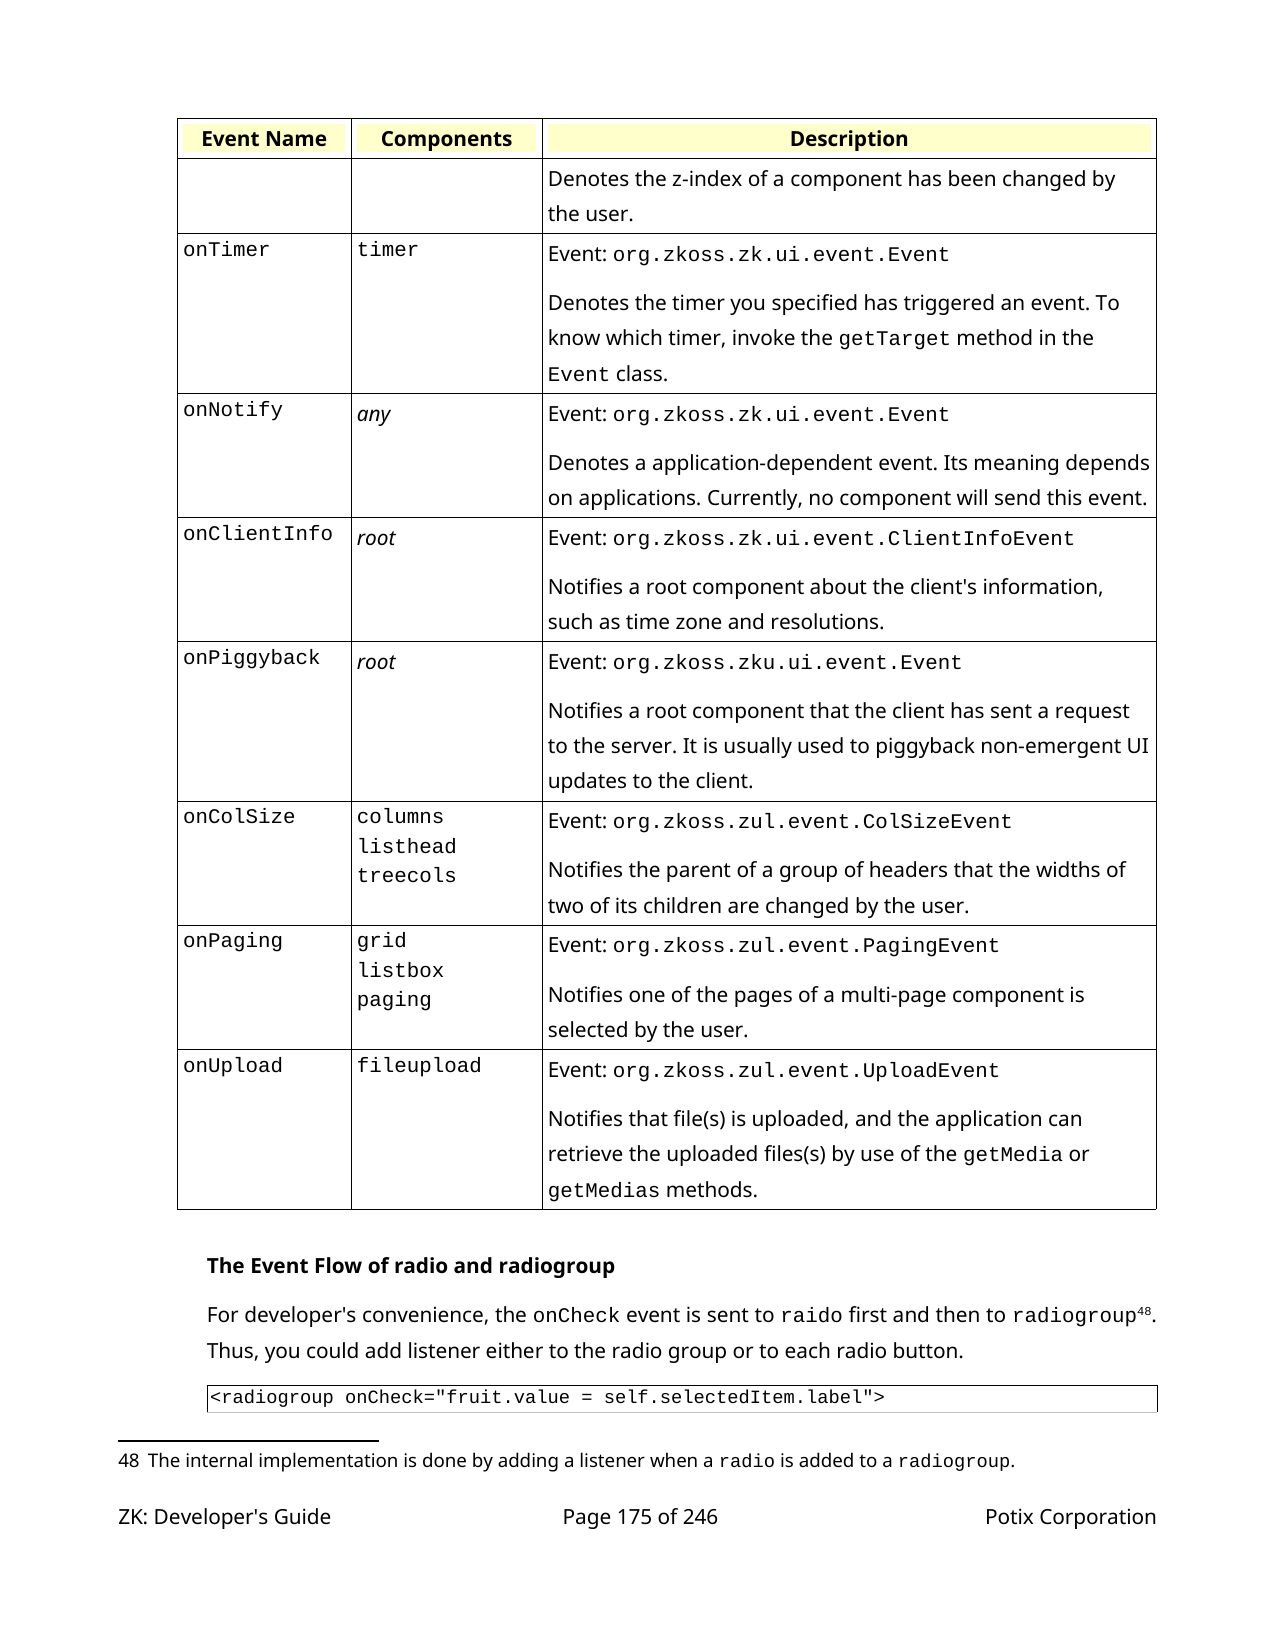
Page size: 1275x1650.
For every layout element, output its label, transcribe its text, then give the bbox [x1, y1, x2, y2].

table_cell onTimer [178, 234, 351, 393]
table_header Event Name [178, 119, 351, 158]
table_cell onColSize [178, 802, 351, 925]
text <radiogroup onCheck="fruit.value = self.selectedItem.label"> [208, 1386, 1157, 1412]
table_cell columns listhead treecols [352, 802, 542, 925]
table_cell onUpload [178, 1050, 351, 1209]
table_cell Event: org.zkoss.zk.ui.event.Event Denotes the timer you specified has triggered an event. To know which timer, invoke the getTarget method in the Event class. [543, 234, 1156, 393]
table_cell root [352, 518, 542, 641]
table_cell root [352, 642, 542, 801]
table_cell grid listbox paging [352, 926, 542, 1049]
table_cell any [352, 394, 542, 517]
table_cell fileupload [352, 1050, 542, 1209]
table_cell Event: org.zkoss.zul.event.PagingEvent Notifies one of the pages of a multi-page component is selected by the user. [543, 926, 1156, 1049]
table_header Description [543, 119, 1156, 158]
table_cell Event: org.zkoss.zul.event.ColSizeEvent Notifies the parent of a group of headers that the widths of two of its children are changed by the user. [543, 802, 1156, 925]
text The internal implementation is done by adding a listener when a radio is added to a radiogroup. [118, 1447, 1157, 1473]
table_cell onNotify [178, 394, 351, 517]
table_cell [352, 159, 542, 233]
table_cell Event: org.zkoss.zk.ui.event.Event Denotes a application-dependent event. Its meaning depends on applications. Currently, no component will send this event. [543, 394, 1156, 517]
table_cell Event: org.zkoss.zul.event.UploadEvent Notifies that file(s) is uploaded, and the application can retrieve the uploaded files(s) by use of the getMedia or getMedias methods. [543, 1050, 1156, 1209]
text For developer's convenience, the onCheck event is sent to raido first and then to radiogroup. Thus, you could add listener either to the radio group or to each radio button. [207, 1300, 1157, 1364]
table_cell onPaging [178, 926, 351, 1049]
table_cell [178, 159, 351, 233]
table_cell Event: org.zkoss.zk.ui.event.ClientInfoEvent Notifies a root component about the client's information, such as time zone and resolutions. [543, 518, 1156, 641]
table_cell Event: org.zkoss.zku.ui.event.Event Notifies a root component that the client has sent a request to the server. It is usually used to piggyback non-emergent UI updates to the client. [543, 642, 1156, 801]
table_cell timer [352, 234, 542, 393]
table_cell Denotes the z-index of a component has been changed by the user. [543, 159, 1156, 233]
table_cell onPiggyback [178, 642, 351, 801]
table_header Components [352, 119, 542, 158]
subtitle The Event Flow of radio and radiogroup [207, 1252, 1157, 1280]
table_cell onClientInfo [178, 518, 351, 641]
